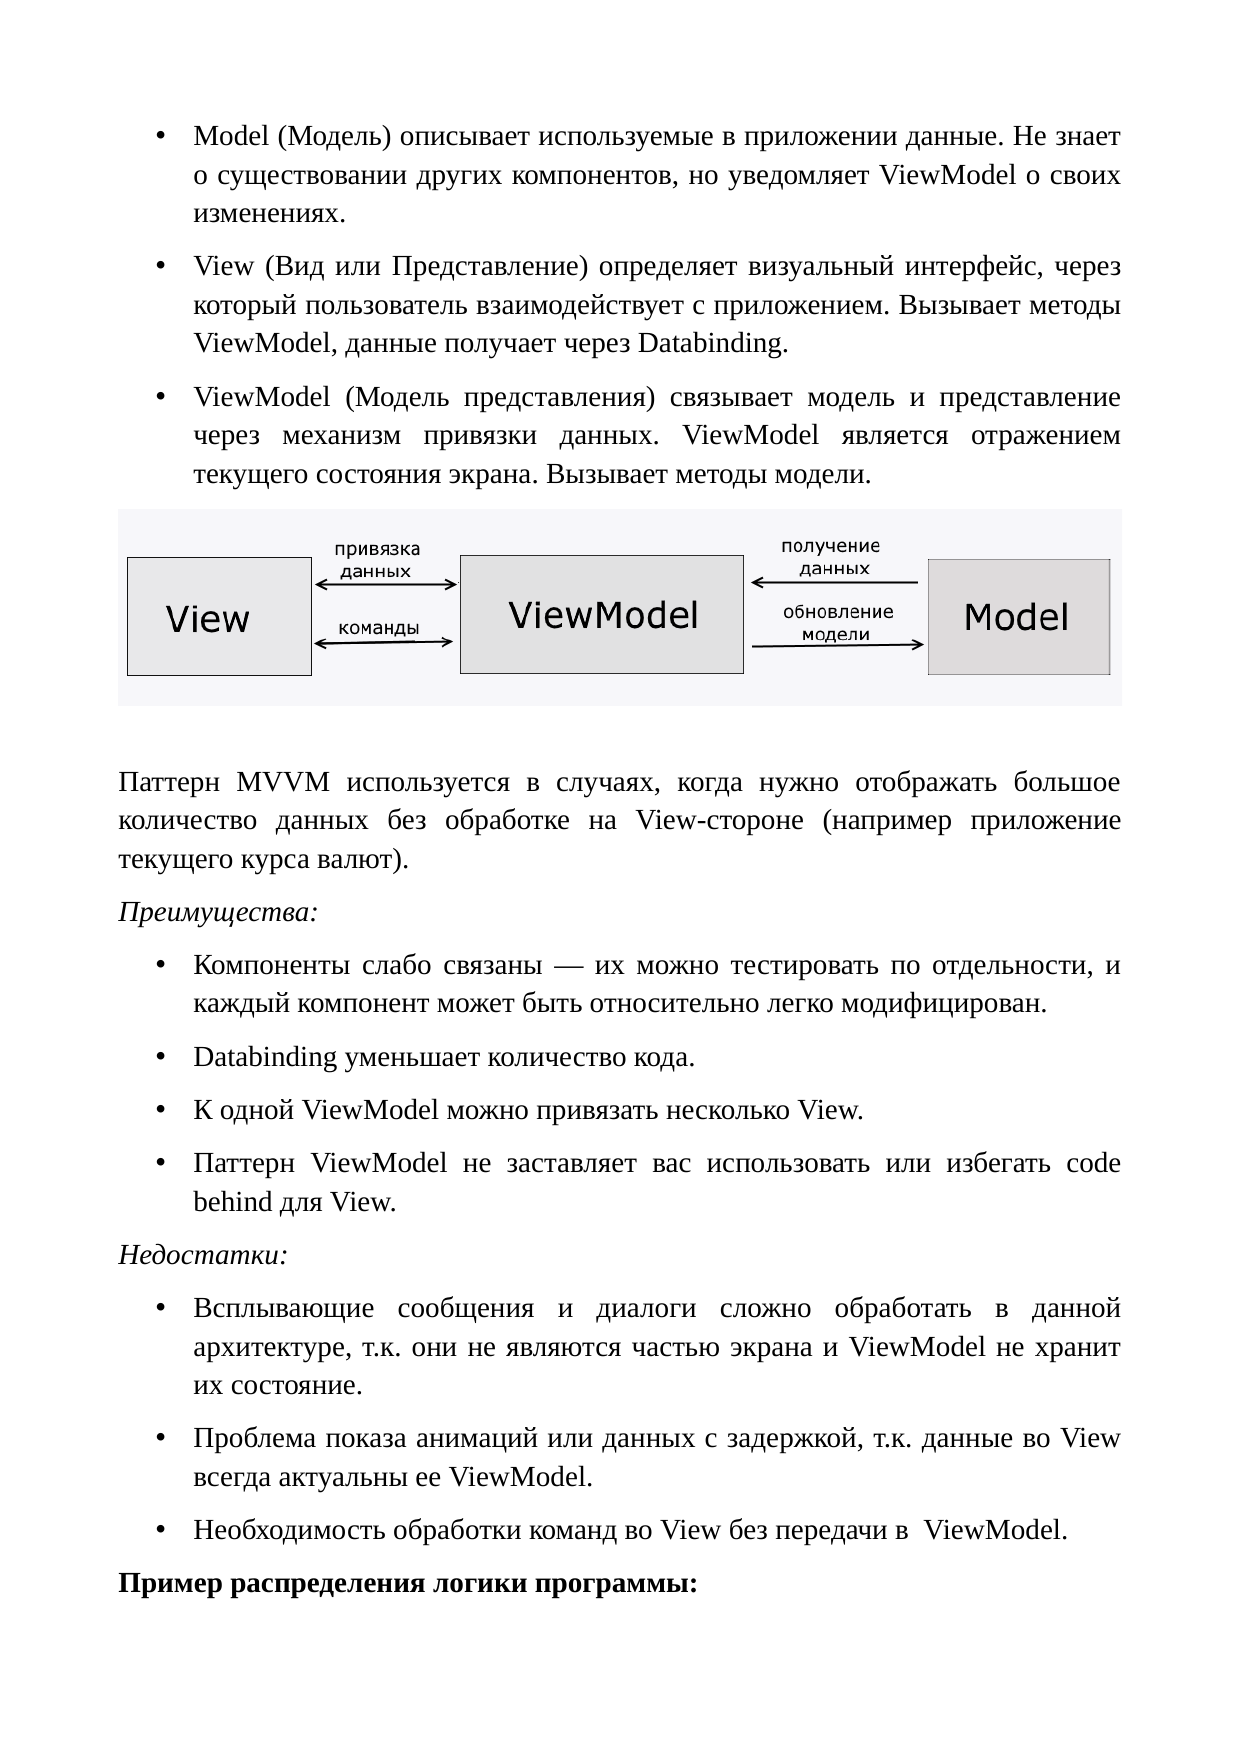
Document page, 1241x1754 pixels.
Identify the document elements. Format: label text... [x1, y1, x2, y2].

list Проблема показа анимаций или данных с задержкой, т.к. данные во View всегда актуальны ее ViewModel. [156, 1420, 1122, 1493]
text Паттерн MVVM используется в случаях, когда нужно отображать большое количество данных без обработке на View-стороне (например приложение текущего курса валют). [118, 764, 1122, 874]
list ViewModel (Модель представления) связывает модель и представление через механизм привязки данных. ViewModel является отражением текущего состояния экрана. Вызывает методы модели. [156, 379, 1122, 489]
picture [118, 509, 1123, 706]
list К одной ViewModel можно привязать несколько View. [156, 1092, 1122, 1126]
list Всплывающие сообщения и диалоги сложно обработать в данной архитектуре, т.к. они не являются частью экрана и ViewModel не хранит их состояние. [156, 1290, 1122, 1401]
list Компоненты слабо связаны — их можно тестировать по отдельности, и каждый компонент может быть относительно легко модифицирован. [156, 947, 1122, 1019]
list Паттерн ViewModel не заставляет вас использовать или избегать code behind для View. [156, 1145, 1122, 1217]
list View (Вид или Представление) определяет визуальный интерфейс, через который пользователь взаимодействует с приложением. Вызывает методы ViewModel, данные получает через Databinding. [156, 248, 1122, 359]
text Недостатки: [118, 1237, 1122, 1271]
list Model (Модель) описывает используемые в приложении данные. Не знает о существовании других компонентов, но уведомляет ViewModel о своих изменениях. [156, 118, 1122, 229]
text Пример распределения логики программы: [118, 1565, 1122, 1599]
list Необходимость обработки команд во View без передачи в ViewModel. [156, 1512, 1122, 1546]
text Преимущества: [118, 894, 1122, 927]
list Databinding уменьшает количество кода. [156, 1039, 1122, 1072]
